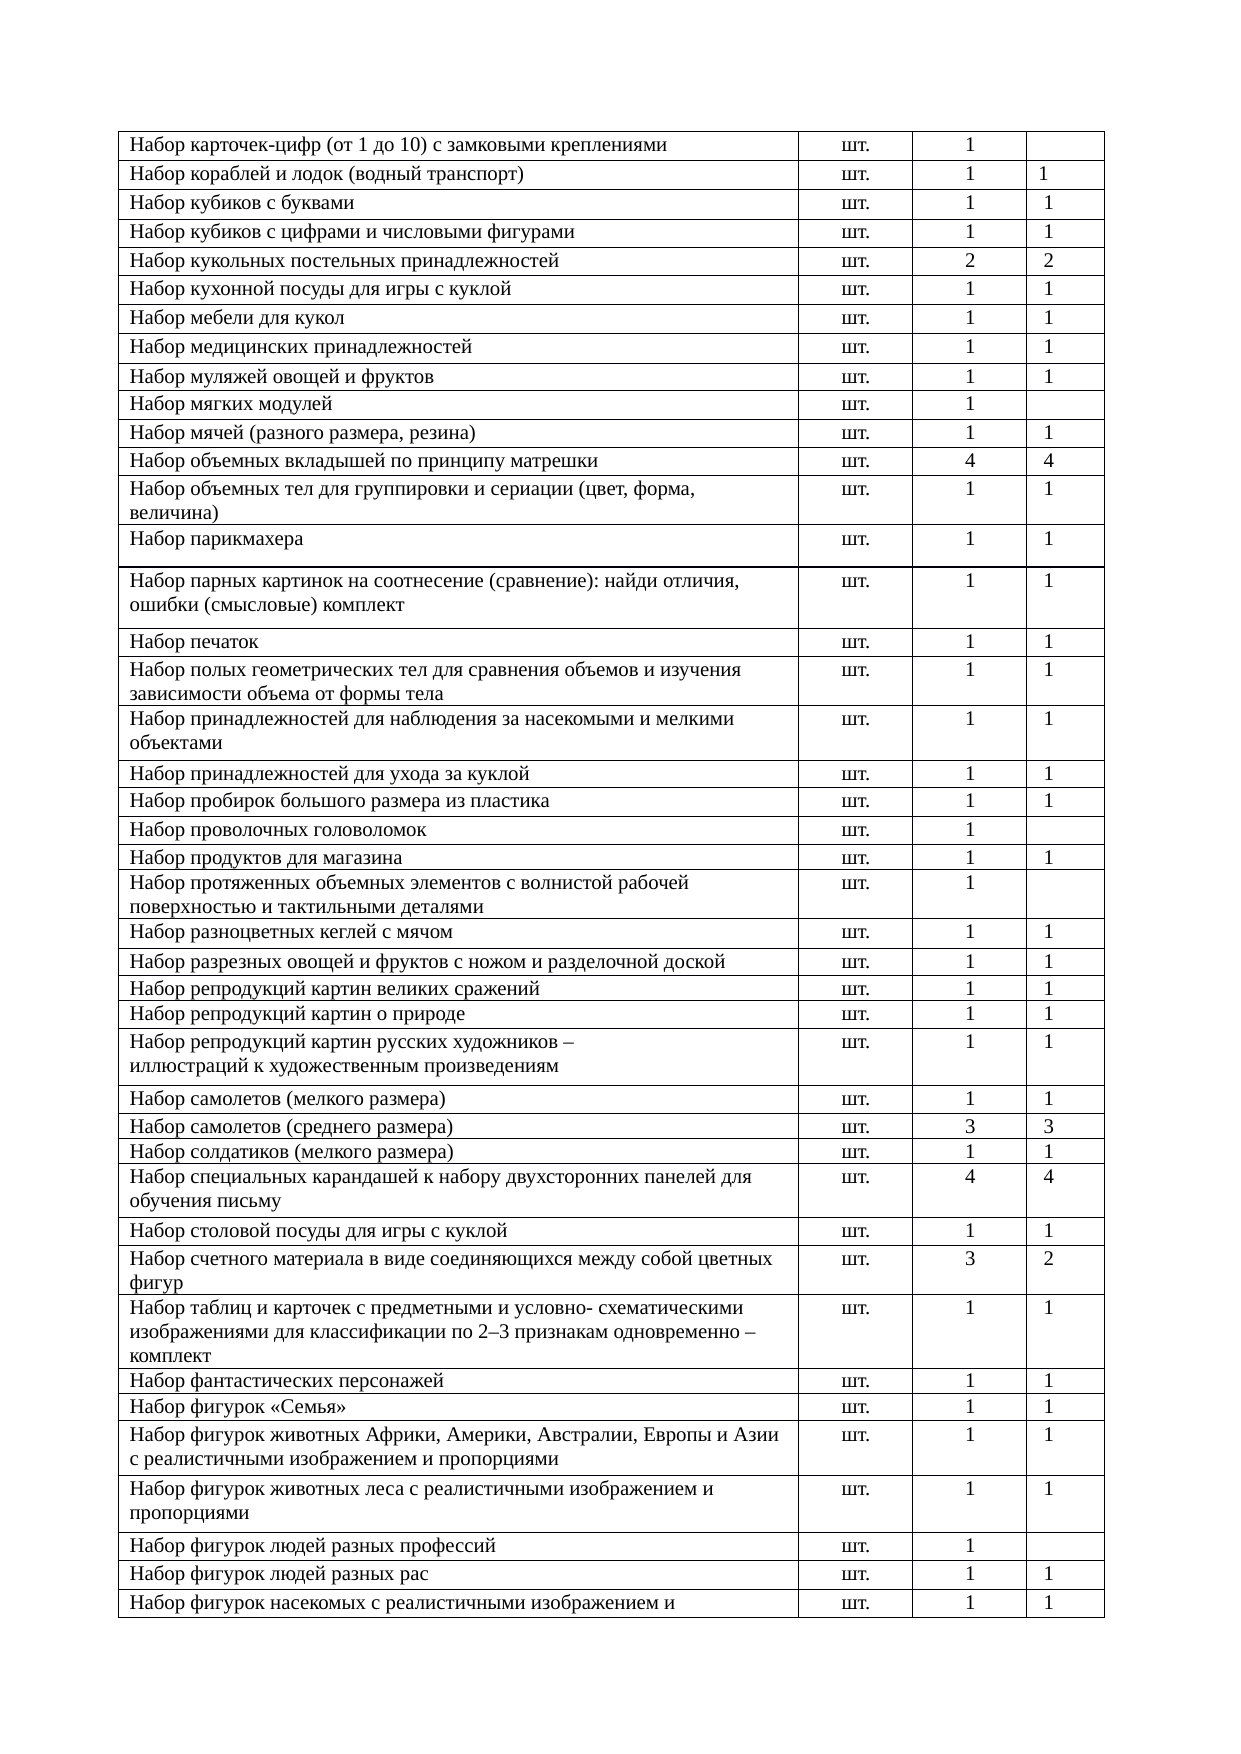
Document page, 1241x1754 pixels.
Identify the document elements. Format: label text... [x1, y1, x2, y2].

table_cell 1 [1027, 845, 1104, 869]
table_cell 1 [1027, 525, 1104, 566]
table_cell шт. [799, 657, 912, 705]
table_cell 1 [913, 1295, 1026, 1367]
table_cell 1 [913, 1561, 1026, 1588]
table_cell 1 [913, 706, 1026, 759]
table_cell шт. [799, 420, 912, 447]
table_cell шт. [799, 1139, 912, 1163]
table_cell шт. [799, 1086, 912, 1112]
table_cell 1 [1027, 364, 1104, 390]
table_cell шт. [799, 845, 912, 869]
table_cell 3 [913, 1246, 1026, 1294]
table_cell 3 [913, 1114, 1026, 1138]
table_cell 1 [913, 870, 1026, 918]
table_cell Набор фигурок животных леса с реалистичными изображением и пропорциями [119, 1476, 798, 1532]
table_cell 1 [913, 525, 1026, 566]
table_cell Набор фигурок насекомых с реалистичными изображением и [119, 1590, 798, 1617]
table_cell Набор парных картинок на соотнесение (сравнение): найди отличия, ошибки (смысловые) комплект [119, 568, 798, 628]
table_cell 1 [913, 788, 1026, 816]
table_cell 1 [913, 1369, 1026, 1392]
table_cell шт. [799, 1476, 912, 1532]
table_cell 1 [1027, 420, 1104, 447]
table_cell 1 [1027, 788, 1104, 816]
table_cell шт. [799, 190, 912, 218]
table_cell 1 [1027, 1476, 1104, 1532]
table_cell Набор фантастических персонажей [119, 1369, 798, 1392]
table_cell шт. [799, 568, 912, 628]
table_cell Набор проволочных головоломок [119, 817, 798, 844]
table_cell шт. [799, 132, 912, 160]
table_cell 1 [1027, 276, 1104, 304]
table_cell Набор солдатиков (мелкого размера) [119, 1139, 798, 1163]
table_cell шт. [799, 788, 912, 816]
table_cell Набор таблиц и карточек с предметными и условно- схематическими изображениями для классификации по 2–3 признакам одновременно – комплект [119, 1295, 798, 1367]
table_cell шт. [799, 391, 912, 419]
table_cell Набор объемных вкладышей по принципу матрешки [119, 448, 798, 475]
table_cell 1 [1027, 629, 1104, 656]
table_cell Набор репродукций картин русских художников – иллюстраций к художественным произведениям [119, 1029, 798, 1084]
table_cell 1 [913, 1139, 1026, 1163]
table_cell 1 [1027, 1139, 1104, 1163]
table_cell 1 [913, 657, 1026, 705]
table_cell Набор протяженных объемных элементов с волнистой рабочей поверхностью и тактильными деталями [119, 870, 798, 918]
table_cell шт. [799, 248, 912, 275]
table_cell Набор принадлежностей для наблюдения за насекомыми и мелкими объектами [119, 706, 798, 759]
table_cell 1 [1027, 976, 1104, 1000]
table_cell шт. [799, 949, 912, 975]
table_cell 1 [913, 476, 1026, 524]
table_cell Набор кукольных постельных принадлежностей [119, 248, 798, 275]
table_cell 1 [913, 1086, 1026, 1112]
table_cell 1 [1027, 1421, 1104, 1475]
table_cell шт. [799, 1533, 912, 1559]
table_cell Набор кухонной посуды для игры с куклой [119, 276, 798, 304]
table_cell 1 [1027, 1590, 1104, 1617]
table_cell 1 [913, 364, 1026, 390]
table_cell 1 [913, 1218, 1026, 1245]
table_cell Набор репродукций картин о природе [119, 1001, 798, 1028]
table_cell 1 [913, 276, 1026, 304]
table_cell Набор полых геометрических тел для сравнения объемов и изучения зависимости объема от формы тела [119, 657, 798, 705]
table_cell Набор объемных тел для группировки и сериации (цвет, форма, величина) [119, 476, 798, 524]
table_cell Набор муляжей овощей и фруктов [119, 364, 798, 390]
table_cell 1 [913, 391, 1026, 419]
table_cell Набор самолетов (мелкого размера) [119, 1086, 798, 1112]
table_cell Набор столовой посуды для игры с куклой [119, 1218, 798, 1245]
table_cell 1 [1027, 161, 1104, 189]
table_cell шт. [799, 1394, 912, 1420]
table_cell шт. [799, 629, 912, 656]
table_cell шт. [799, 448, 912, 475]
table_cell 1 [1027, 334, 1104, 363]
table_cell 2 [913, 248, 1026, 275]
table_cell шт. [799, 706, 912, 759]
table_cell 1 [913, 1476, 1026, 1532]
table_cell [1027, 132, 1104, 160]
table_cell 1 [1027, 190, 1104, 218]
table_cell шт. [799, 1029, 912, 1084]
table_cell 1 [1027, 657, 1104, 705]
table_cell 1 [913, 1001, 1026, 1028]
table_cell 1 [913, 190, 1026, 218]
table_cell 1 [1027, 220, 1104, 247]
table_cell 1 [1027, 761, 1104, 787]
table_cell шт. [799, 976, 912, 1000]
table_cell 1 [1027, 1561, 1104, 1588]
table_cell шт. [799, 870, 912, 918]
table_cell 4 [1027, 448, 1104, 475]
table_cell шт. [799, 1164, 912, 1217]
table_cell 4 [1027, 1164, 1104, 1217]
table_cell 1 [913, 1394, 1026, 1420]
table_cell 1 [1027, 949, 1104, 975]
table_cell 1 [1027, 1295, 1104, 1367]
table_cell шт. [799, 525, 912, 566]
table_cell Набор принадлежностей для ухода за куклой [119, 761, 798, 787]
table_cell шт. [799, 476, 912, 524]
table_cell Набор фигурок животных Африки, Америки, Австралии, Европы и Азии с реалистичными изображением и пропорциями [119, 1421, 798, 1475]
table_cell 1 [1027, 1001, 1104, 1028]
table_cell Набор кораблей и лодок (водный транспорт) [119, 161, 798, 189]
table_cell [1027, 391, 1104, 419]
table_cell шт. [799, 305, 912, 333]
table_cell 1 [913, 305, 1026, 333]
table_cell шт. [799, 919, 912, 948]
table_cell 1 [1027, 1394, 1104, 1420]
table_cell шт. [799, 761, 912, 787]
table_cell 1 [913, 1533, 1026, 1559]
table_cell шт. [799, 1295, 912, 1367]
table_cell Набор счетного материала в виде соединяющихся между собой цветных фигур [119, 1246, 798, 1294]
table_cell Набор мебели для кукол [119, 305, 798, 333]
table_cell 1 [913, 1421, 1026, 1475]
table_cell шт. [799, 1001, 912, 1028]
table_cell 1 [913, 1029, 1026, 1084]
table_cell Набор специальных карандашей к набору двухсторонних панелей для обучения письму [119, 1164, 798, 1217]
table_cell 2 [1027, 1246, 1104, 1294]
table_cell 1 [913, 845, 1026, 869]
table_cell шт. [799, 817, 912, 844]
table_cell 1 [913, 220, 1026, 247]
table_cell Набор печаток [119, 629, 798, 656]
table_cell Набор фигурок людей разных рас [119, 1561, 798, 1588]
table_cell 1 [913, 334, 1026, 363]
table_cell шт. [799, 220, 912, 247]
table_cell [1027, 870, 1104, 918]
table_cell 1 [913, 1590, 1026, 1617]
table_cell шт. [799, 334, 912, 363]
table_cell 1 [913, 949, 1026, 975]
table_cell 1 [1027, 568, 1104, 628]
table_cell шт. [799, 1369, 912, 1392]
table_cell шт. [799, 276, 912, 304]
table_cell Набор карточек-цифр (от 1 до 10) с замковыми креплениями [119, 132, 798, 160]
table_cell шт. [799, 1246, 912, 1294]
table_cell шт. [799, 364, 912, 390]
table_cell 1 [913, 420, 1026, 447]
table_cell 2 [1027, 248, 1104, 275]
table_cell шт. [799, 1590, 912, 1617]
table_cell 1 [913, 161, 1026, 189]
table_cell 1 [1027, 1369, 1104, 1392]
table_cell 1 [1027, 919, 1104, 948]
table_cell 1 [913, 132, 1026, 160]
table_cell Набор продуктов для магазина [119, 845, 798, 869]
table_cell 1 [1027, 1218, 1104, 1245]
table_cell 1 [913, 976, 1026, 1000]
table_cell 4 [913, 1164, 1026, 1217]
table_cell Набор мягких модулей [119, 391, 798, 419]
table_cell 1 [1027, 706, 1104, 759]
table_cell [1027, 817, 1104, 844]
table_cell 1 [913, 919, 1026, 948]
table_cell 1 [1027, 476, 1104, 524]
table_cell 3 [1027, 1114, 1104, 1138]
table_cell шт. [799, 161, 912, 189]
table_cell Набор мячей (разного размера, резина) [119, 420, 798, 447]
table_cell Набор парикмахера [119, 525, 798, 566]
table_cell Набор фигурок «Семья» [119, 1394, 798, 1420]
table_cell шт. [799, 1561, 912, 1588]
table_cell [1027, 1533, 1104, 1559]
table_cell 1 [913, 817, 1026, 844]
table_cell Набор кубиков с буквами [119, 190, 798, 218]
table_cell Набор медицинских принадлежностей [119, 334, 798, 363]
table_cell 1 [913, 761, 1026, 787]
table_cell шт. [799, 1114, 912, 1138]
table_cell Набор самолетов (среднего размера) [119, 1114, 798, 1138]
table_cell 1 [1027, 1086, 1104, 1112]
table_cell 1 [913, 629, 1026, 656]
table_cell Набор разрезных овощей и фруктов с ножом и разделочной доской [119, 949, 798, 975]
table_cell Набор пробирок большого размера из пластика [119, 788, 798, 816]
table_cell шт. [799, 1218, 912, 1245]
table_cell 4 [913, 448, 1026, 475]
table_cell 1 [1027, 305, 1104, 333]
table_cell 1 [913, 568, 1026, 628]
table_cell Набор кубиков с цифрами и числовыми фигурами [119, 220, 798, 247]
table_cell Набор репродукций картин великих сражений [119, 976, 798, 1000]
table_cell шт. [799, 1421, 912, 1475]
table_cell Набор разноцветных кеглей с мячом [119, 919, 798, 948]
table_cell 1 [1027, 1029, 1104, 1084]
table_cell Набор фигурок людей разных профессий [119, 1533, 798, 1559]
